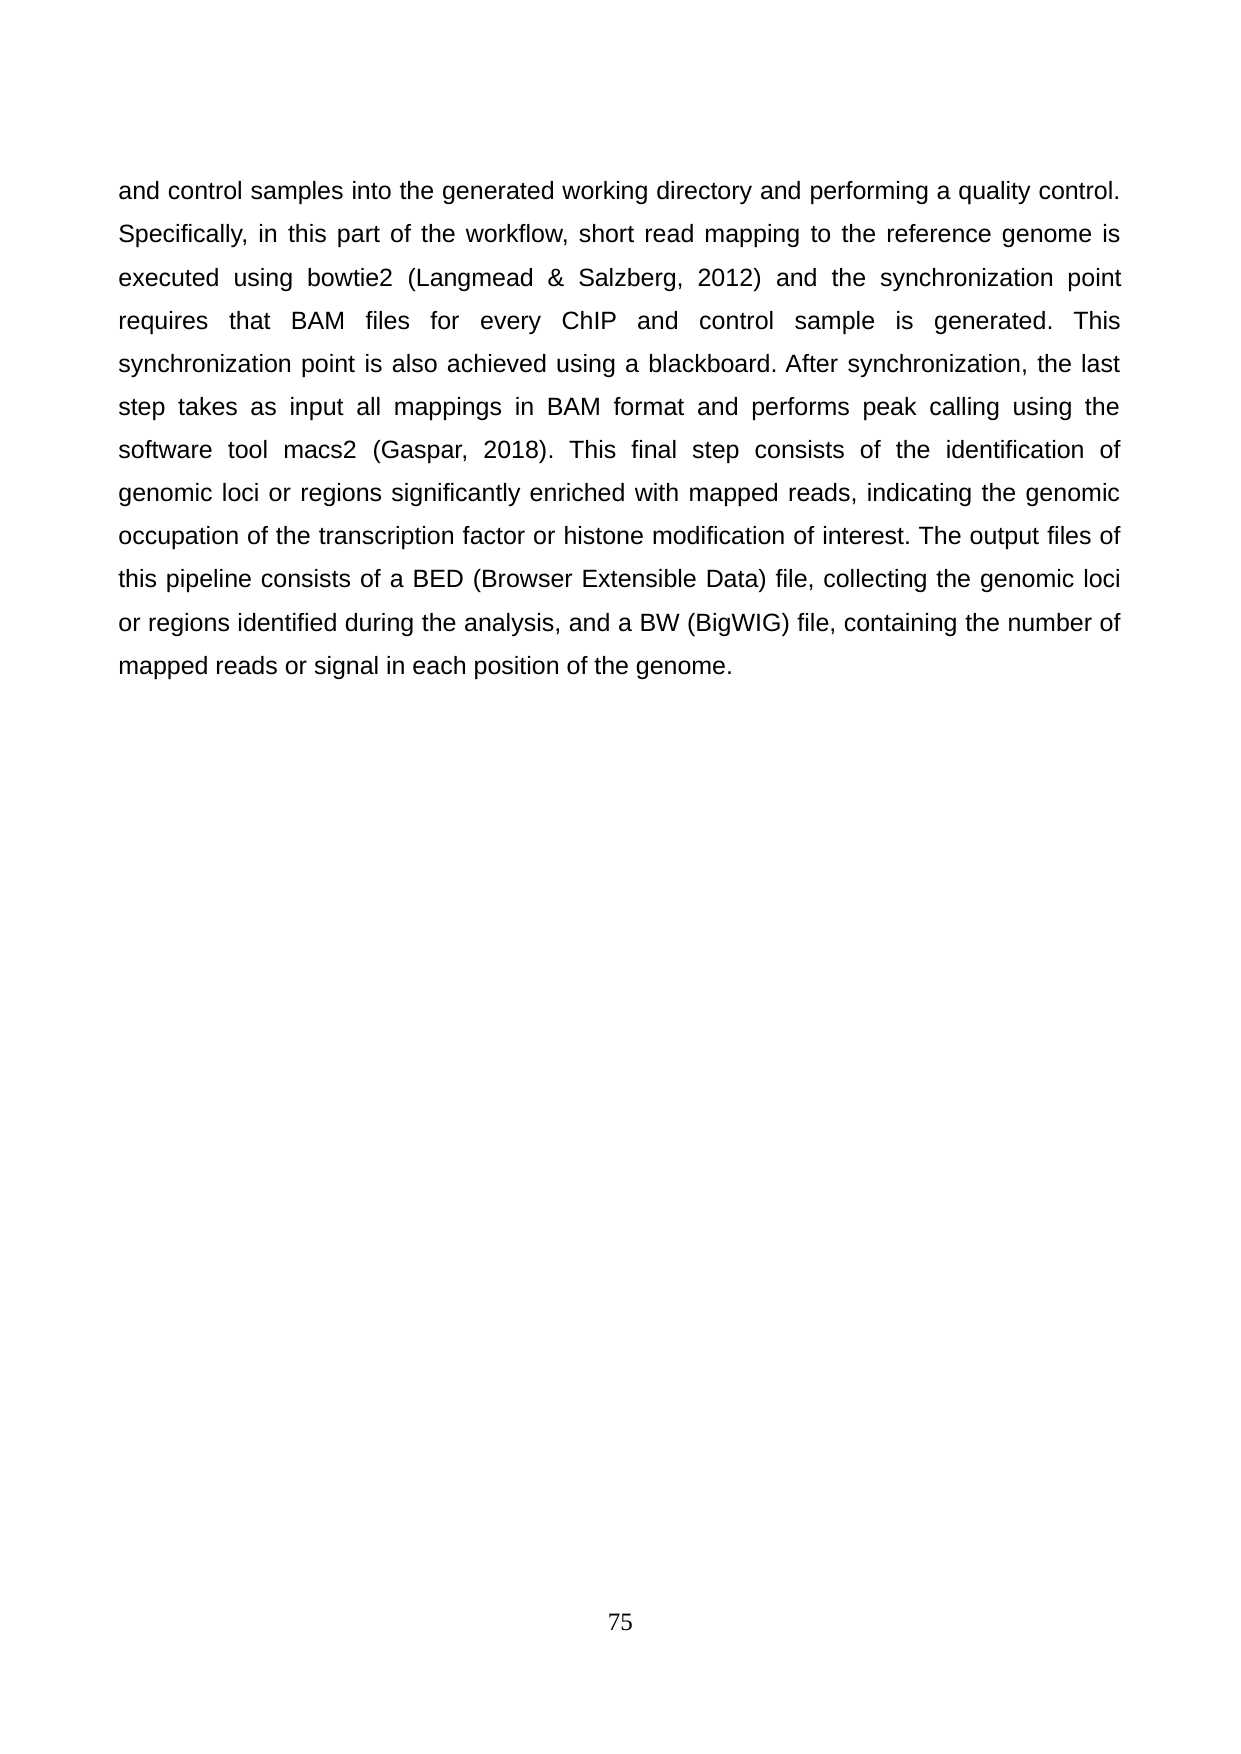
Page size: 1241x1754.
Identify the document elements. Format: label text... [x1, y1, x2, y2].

text and control samples into the generated working directory and performing a quality control. Specifically, in this part of the workflow, short read mapping to the reference genome is executed using bowtie2 (Langmead & Salzberg, 2012)⁠ and the synchronization point requires that BAM files for every ChIP and control sample is generated. This synchronization point is also achieved using a blackboard. After synchronization, the last step takes as input all mappings in BAM format and performs peak calling using the software tool macs2 (Gaspar, 2018)⁠. This final step consists of the identification of genomic loci or regions significantly enriched with mapped reads, indicating the genomic occupation of the transcription factor or histone modification of interest. The output files of this pipeline consists of a BED (Browser Extensible Data) file, collecting the genomic loci or regions identified during the analysis, and a BW (BigWIG) file, containing the number of mapped reads or signal in each position of the genome. [118, 176, 1122, 679]
